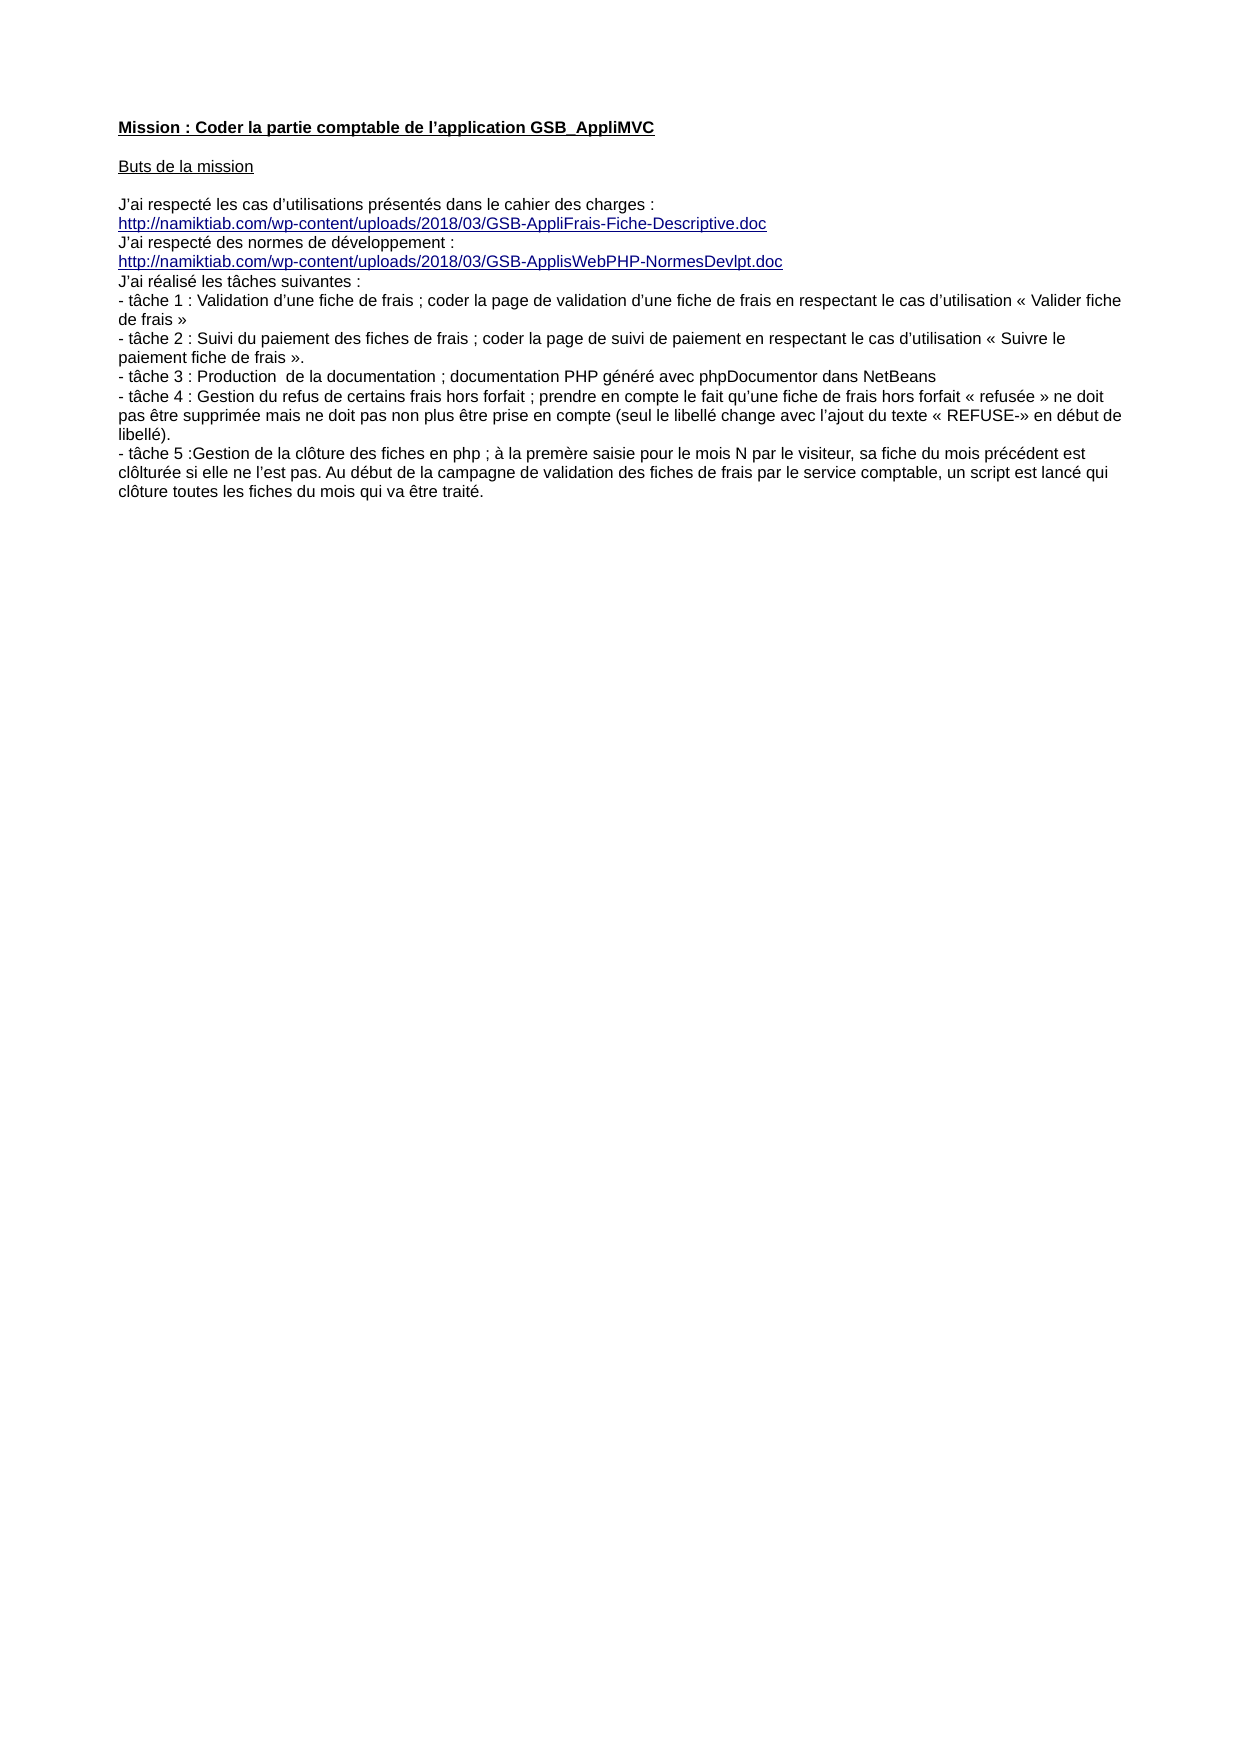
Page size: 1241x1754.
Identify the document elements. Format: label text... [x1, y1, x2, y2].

text J’ai réalisé les tâches suivantes : [118, 271, 1122, 291]
text http://namiktiab.com/wp-content/uploads/2018/03/GSB-AppliFrais-Fiche-Descriptive.doc [118, 214, 1122, 233]
text - tâche 2 : Suivi du paiement des fiches de frais ; coder la page de suivi de paiement en respectant le cas d’utilisation « Suivre le paiement fiche de frais ». [118, 329, 1122, 367]
text Mission : Coder la partie comptable de l’application GSB_AppliMVC [118, 118, 1122, 137]
text - tâche 3 : Production de la documentation ; documentation PHP généré avec phpDocumentor dans NetBeans [118, 367, 1122, 386]
text http://namiktiab.com/wp-content/uploads/2018/03/GSB-ApplisWebPHP-NormesDevlpt.doc [118, 252, 1122, 271]
text - tâche 1 : Validation d’une fiche de frais ; coder la page de validation d’une fiche de frais en respectant le cas d’utilisation « Valider fiche de frais » [118, 291, 1122, 329]
text J’ai respecté des normes de développement : [118, 233, 1122, 252]
text Buts de la mission [118, 156, 1122, 176]
text - tâche 4 : Gestion du refus de certains frais hors forfait ; prendre en compte le fait qu’une fiche de frais hors forfait « refusée » ne doit pas être supprimée mais ne doit pas non plus être prise en compte (seul le libellé change avec l’ajout du texte « REFUSE-» en début de libellé). [118, 386, 1122, 444]
text J’ai respecté les cas d’utilisations présentés dans le cahier des charges : [118, 195, 1122, 214]
text - tâche 5 :Gestion de la clôture des fiches en php ; à la premère saisie pour le mois N par le visiteur, sa fiche du mois précédent est clôlturée si elle ne l’est pas. Au début de la campagne de validation des fiches de frais par le service comptable, un script est lancé qui clôture toutes les fiches du mois qui va être traité. [118, 444, 1122, 501]
